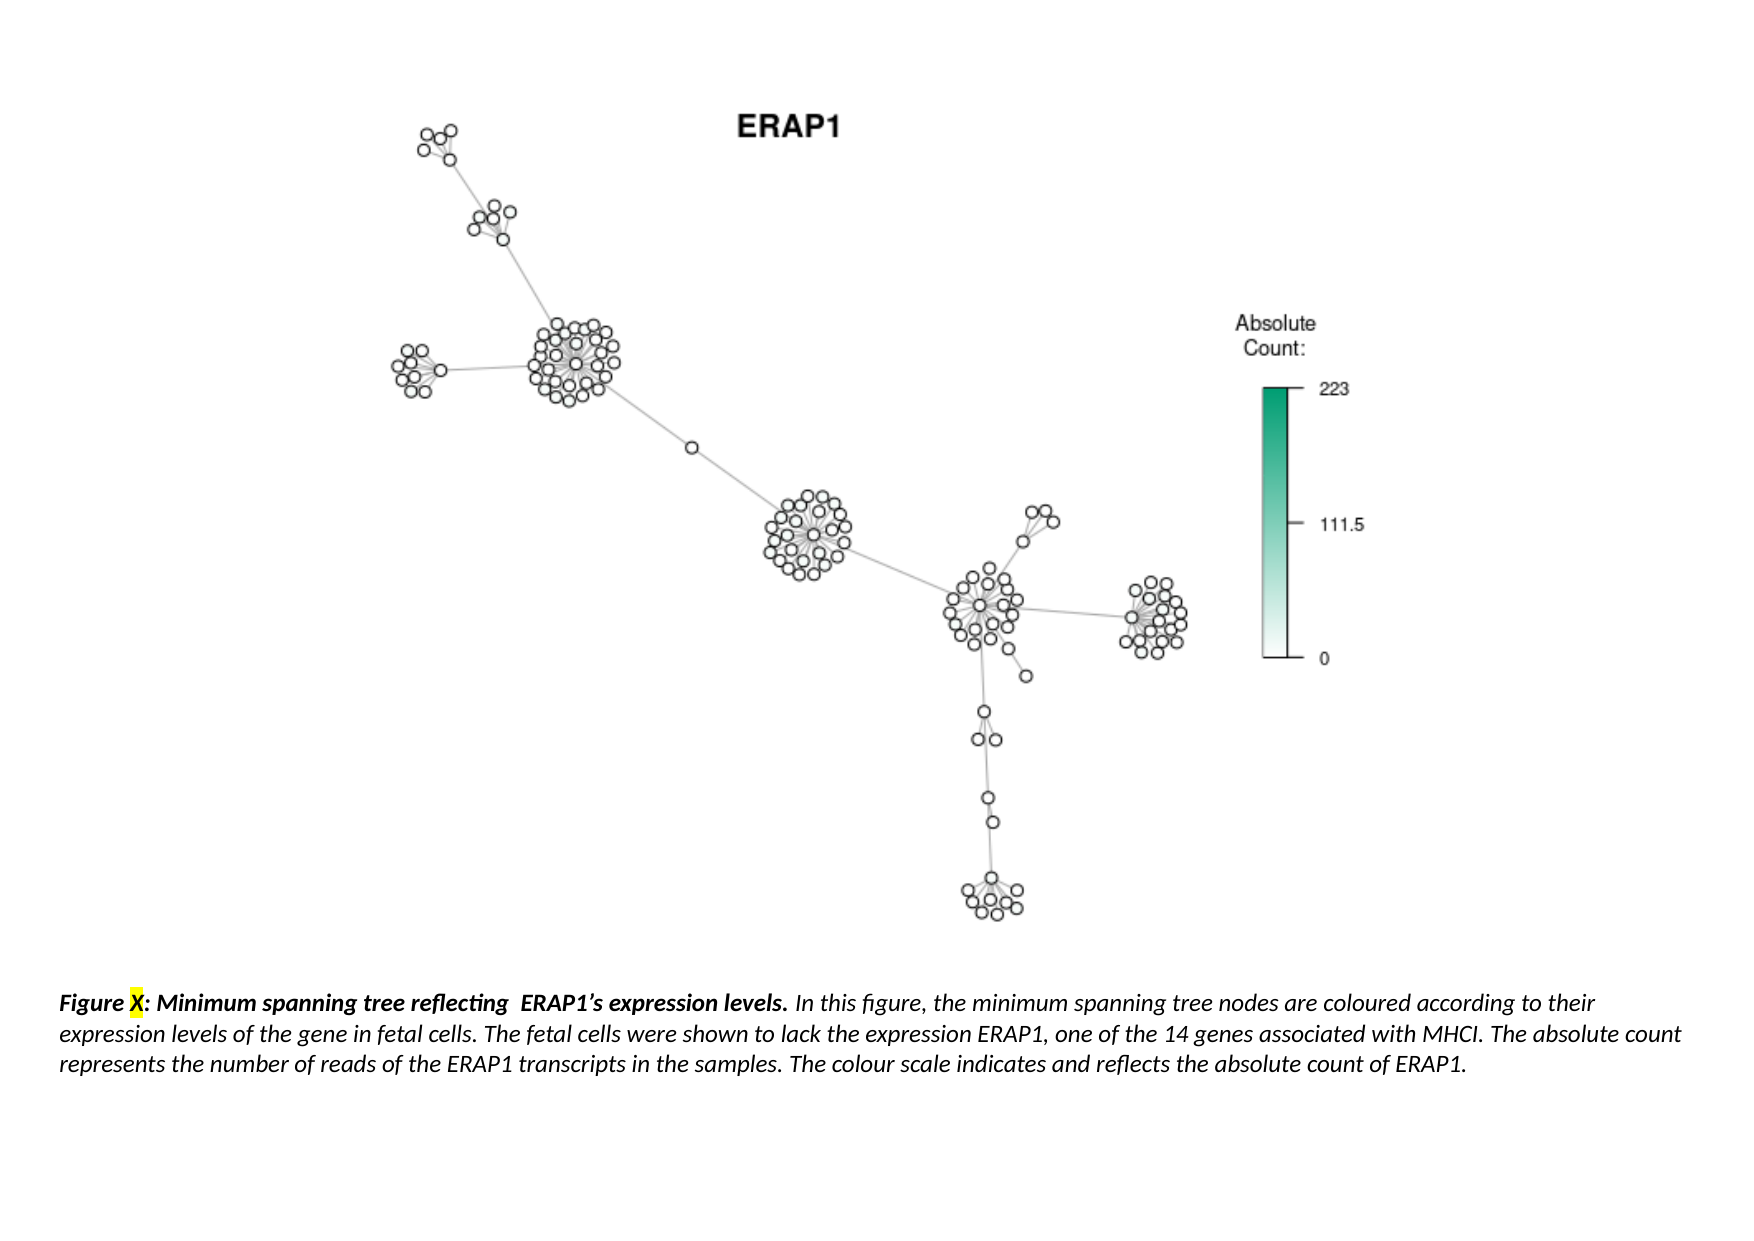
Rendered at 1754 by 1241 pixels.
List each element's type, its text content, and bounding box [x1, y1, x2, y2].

text Figure X: Minimum spanning tree reflecting ERAP1’s expression levels. In this figure, the minimum spanning tree nodes are coloured according to their expression levels of the gene in fetal cells. The fetal cells were shown to lack the expression ERAP1, one of the 14 genes associated with MHCI. The absolute count represents the number of reads of the ERAP1 transcripts in the samples. The colour scale indicates and reflects the absolute count of ERAP1. [59, 987, 1695, 1079]
